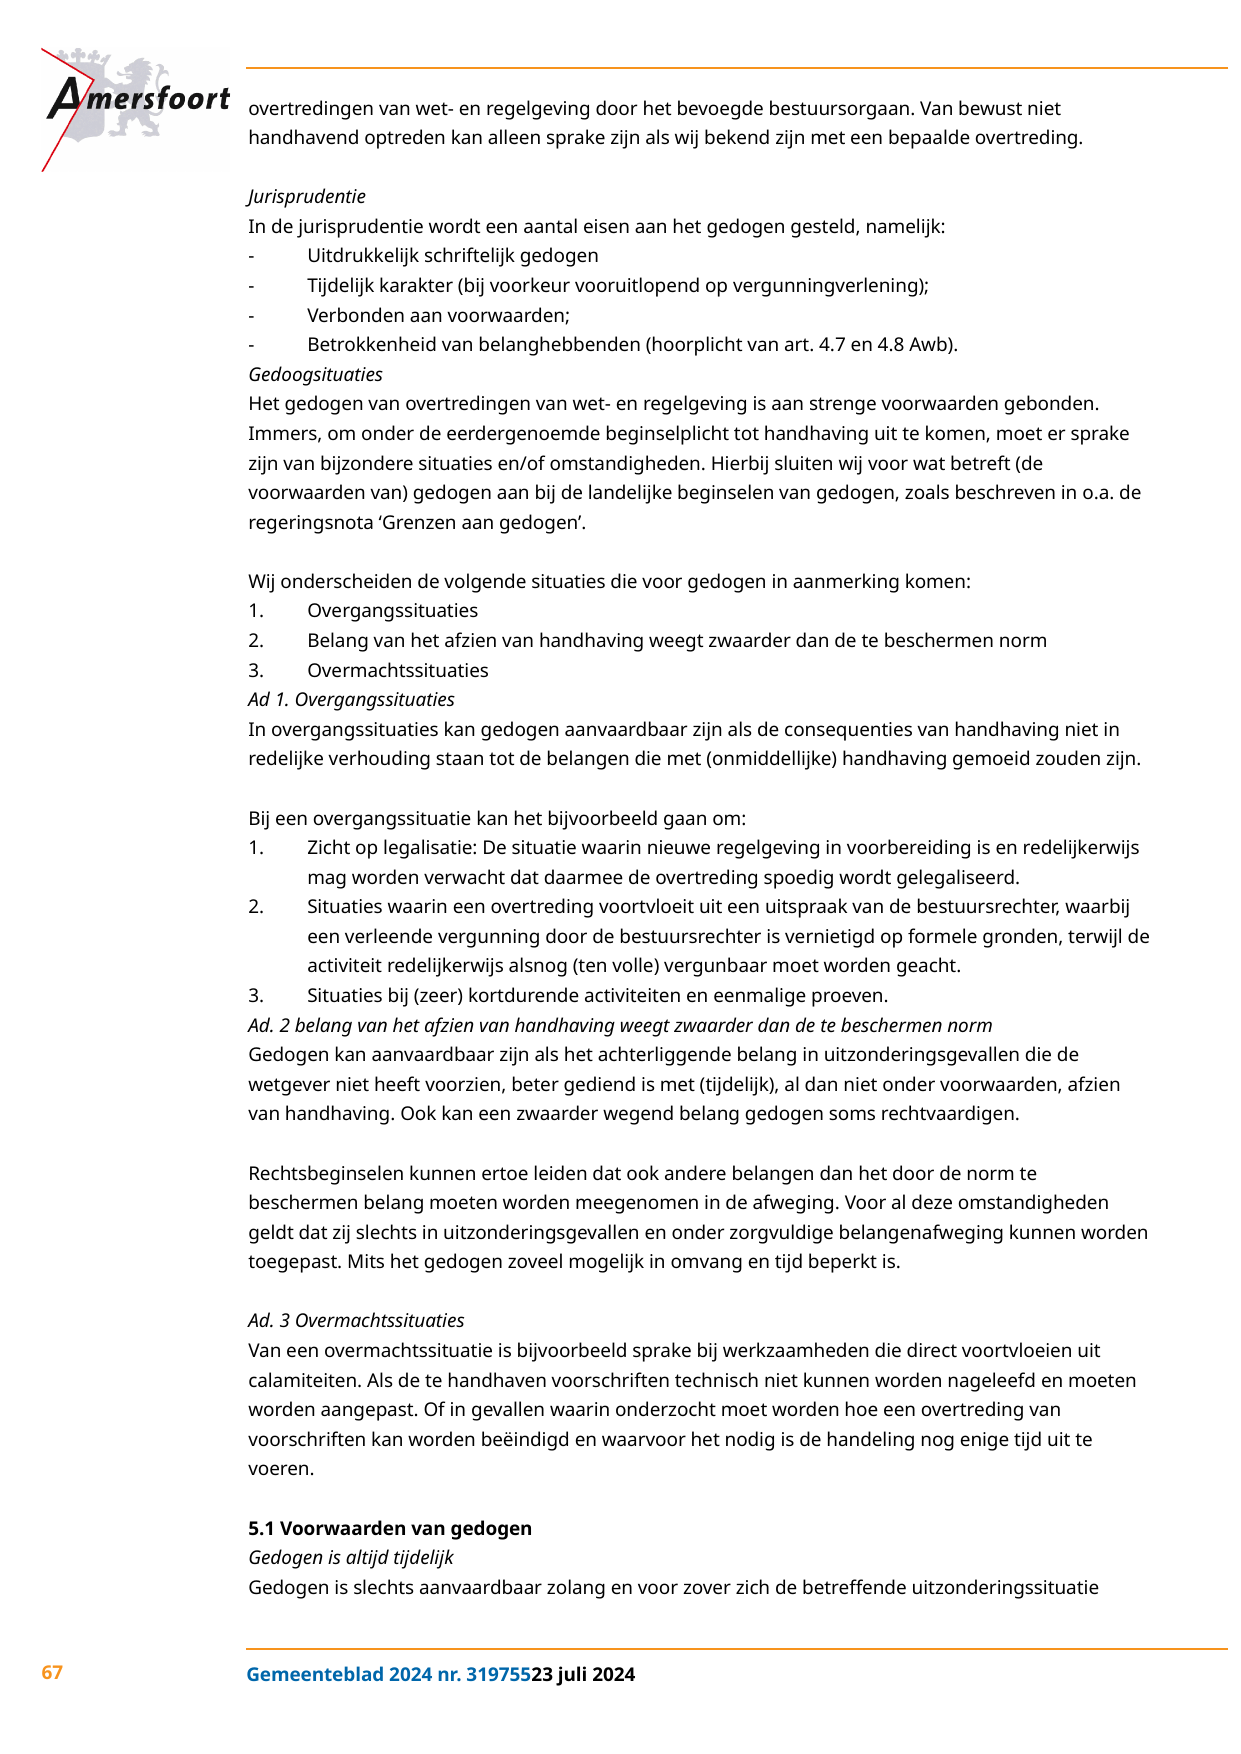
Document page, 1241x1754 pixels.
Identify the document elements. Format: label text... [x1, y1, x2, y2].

list Verbonden aan voorwaarden; [248, 302, 1152, 328]
text In overgangssituaties kan gedogen aanvaardbaar zijn als de consequenties van handhaving niet in redelijke verhouding staan tot de belangen die met (onmiddellijke) handhaving gemoeid zouden zijn. [248, 716, 1152, 771]
list Betrokkenheid van belanghebbenden (hoorplicht van art. 4.7 en 4.8 Awb). [248, 331, 1152, 357]
text Gedogen is altijd tijdelijk [248, 1544, 1152, 1570]
text Van een overmachtssituatie is bijvoorbeeld sprake bij werkzaamheden die direct voortvloeien uit calamiteiten. Als de te handhaven voorschriften technisch niet kunnen worden nageleefd en moeten worden aangepast. Of in gevallen waarin onderzocht moet worden hoe een overtreding van voorschriften kan worden beëindigd en waarvoor het nodig is de handeling nog enige tijd uit te voeren. [248, 1337, 1152, 1481]
text Jurisprudentie [248, 183, 1152, 209]
text Rechtsbeginselen kunnen ertoe leiden dat ook andere belangen dan het door de norm te beschermen belang moeten worden meegenomen in de afweging. Voor al deze omstandigheden geldt dat zij slechts in uitzonderingsgevallen en onder zorgvuldige belangenafweging kunnen worden toegepast. Mits het gedogen zoveel mogelijk in omvang en tijd beperkt is. [248, 1160, 1152, 1274]
text Ad. 3 Overmachtssituaties [248, 1308, 1152, 1333]
text Ad. 2 belang van het afzien van handhaving weegt zwaarder dan de te beschermen norm [248, 1012, 1152, 1038]
list Situaties bij (zeer) kortdurende activiteiten en eenmalige proeven. [248, 982, 1152, 1008]
list Zicht op legalisatie: De situatie waarin nieuwe regelgeving in voorbereiding is en redelijkerwijs mag worden verwacht dat daarmee de overtreding spoedig wordt gelegaliseerd. [248, 834, 1152, 890]
list Overgangssituaties [248, 598, 1152, 623]
list Uitdrukkelijk schriftelijk gedogen [248, 243, 1152, 268]
text Gedogen kan aanvaardbaar zijn als het achterliggende belang in uitzonderingsgevallen die de wetgever niet heeft voorzien, beter gediend is met (tijdelijk), al dan niet onder voorwaarden, afzien van handhaving. Ook kan een zwaarder wegend belang gedogen soms rechtvaardigen. [248, 1041, 1152, 1126]
text Gedoogsituaties [248, 361, 1152, 387]
text Gedogen is slechts aanvaardbaar zolang en voor zover zich de betreffende uitzonderingssituatie [248, 1574, 1152, 1600]
text Wij onderscheiden de volgende situaties die voor gedogen in aanmerking komen: [248, 568, 1152, 594]
text Bij een overgangssituatie kan het bijvoorbeeld gaan om: [248, 805, 1152, 831]
list Tijdelijk karakter (bij voorkeur vooruitlopend op vergunningverlening); [248, 272, 1152, 298]
text Ad 1. Overgangssituaties [248, 686, 1152, 712]
list Overmachtssituaties [248, 657, 1152, 683]
text Het gedogen van overtredingen van wet- en regelgeving is aan strenge voorwaarden gebonden. Immers, om onder de eerdergenoemde beginselplicht tot handhaving uit te komen, moet er sprake zijn van bijzondere situaties en/of omstandigheden. Hierbij sluiten wij voor wat betreft (de voorwaarden van) gedogen aan bij de landelijke beginselen van gedogen, zoals beschreven in o.a. de regeringsnota ‘Grenzen aan gedogen’. [248, 391, 1152, 535]
list Situaties waarin een overtreding voortvloeit uit een uitspraak van de bestuursrechter, waarbij een verleende vergunning door de bestuursrechter is vernietigd op formele gronden, terwijl de activiteit redelijkerwijs alsnog (ten volle) vergunbaar moet worden geacht. [248, 893, 1152, 978]
picture [41, 47, 231, 172]
text 5.1 Voorwaarden van gedogen [248, 1515, 1152, 1541]
list Belang van het afzien van handhaving weegt zwaarder dan de te beschermen norm [248, 627, 1152, 653]
text In de jurisprudentie wordt een aantal eisen aan het gedogen gesteld, namelijk: [248, 213, 1152, 239]
text overtredingen van wet- en regelgeving door het bevoegde bestuursorgaan. Van bewust niet handhavend optreden kan alleen sprake zijn als wij bekend zijn met een bepaalde overtreding. [248, 95, 1152, 150]
